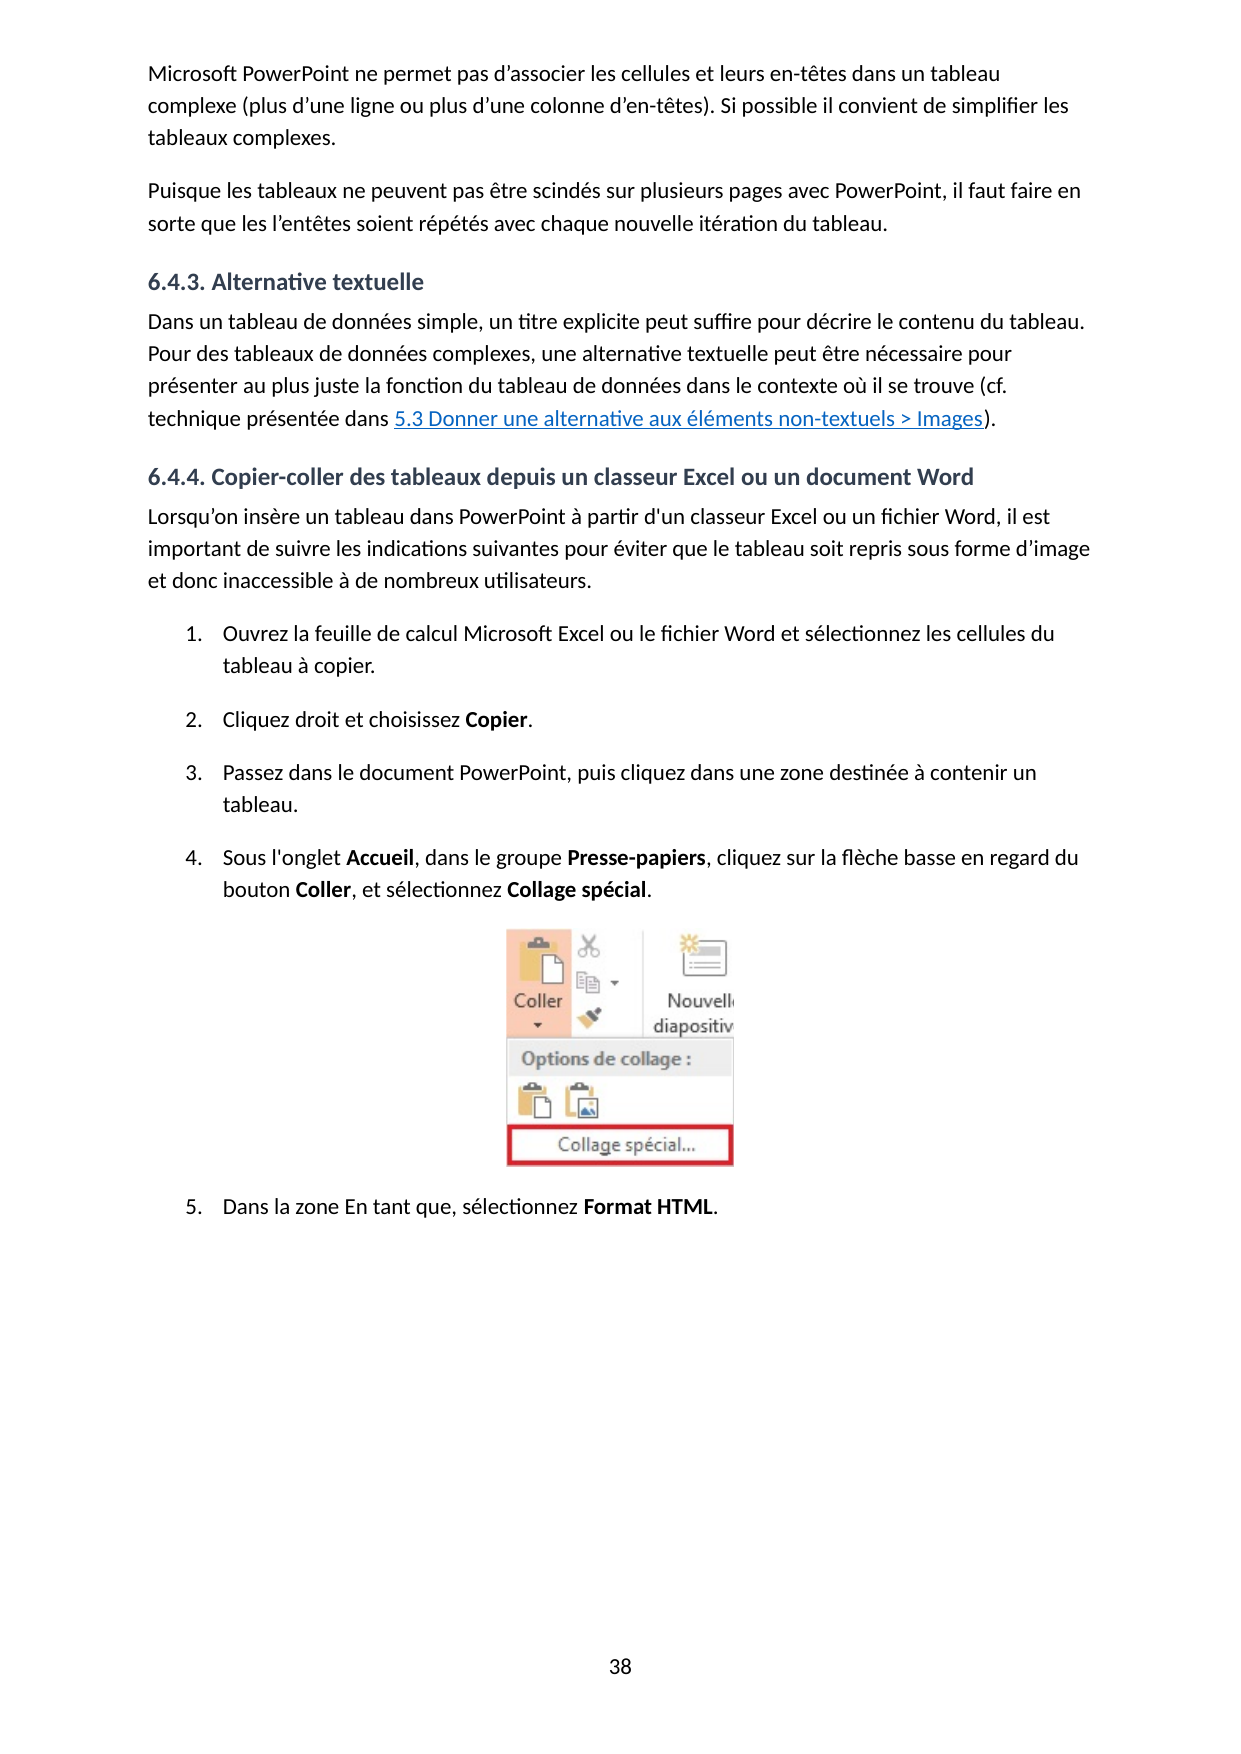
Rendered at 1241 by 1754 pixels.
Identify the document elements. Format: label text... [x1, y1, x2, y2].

list Sous l'onglet Accueil, dans le groupe Presse-papiers, cliquez sur la flèche basse en regard du bouton Coller, et sélectionnez Collage spécial. [185, 843, 1093, 903]
list Cliquez droit et choisissez Copier. [185, 705, 1093, 733]
text Dans un tableau de données simple, un titre explicite peut suffire pour décrire le contenu du tableau. Pour des tableaux de données complexes, une alternative textuelle peut être nécessaire pour présenter au plus juste la fonction du tableau de données dans le contexte où il se trouve (cf. technique présentée dans 5.3 Donner une alternative aux éléments non-textuels > Images). [148, 307, 1093, 432]
subtitle 6.4.3. Alternative textuelle [148, 266, 1093, 296]
text Puisque les tableaux ne peuvent pas être scindés sur plusieurs pages avec PowerPoint, il faut faire en sorte que les l’entêtes soient répétés avec chaque nouvelle itération du tableau. [148, 176, 1093, 237]
text Lorsqu’on insère un tableau dans PowerPoint à partir d'un classeur Excel ou un fichier Word, il est important de suivre les indications suivantes pour éviter que le tableau soit repris sous forme d’image et donc inaccessible à de nombreux utilisateurs. [148, 502, 1093, 594]
list Passez dans le document PowerPoint, puis cliquez dans une zone destinée à contenir un tableau. [185, 758, 1093, 818]
picture [506, 928, 734, 1167]
text Microsoft PowerPoint ne permet pas d’associer les cellules et leurs en-têtes dans un tableau complexe (plus d’une ligne ou plus d’une colonne d’en-têtes). Si possible il convient de simplifier les tableaux complexes. [148, 59, 1093, 151]
list Ouvrez la feuille de calcul Microsoft Excel ou le fichier Word et sélectionnez les cellules du tableau à copier. [185, 619, 1093, 680]
list Dans la zone En tant que, sélectionnez Format HTML. [185, 1192, 1093, 1220]
subtitle 6.4.4. Copier-coller des tableaux depuis un classeur Excel ou un document Word [148, 461, 1093, 491]
